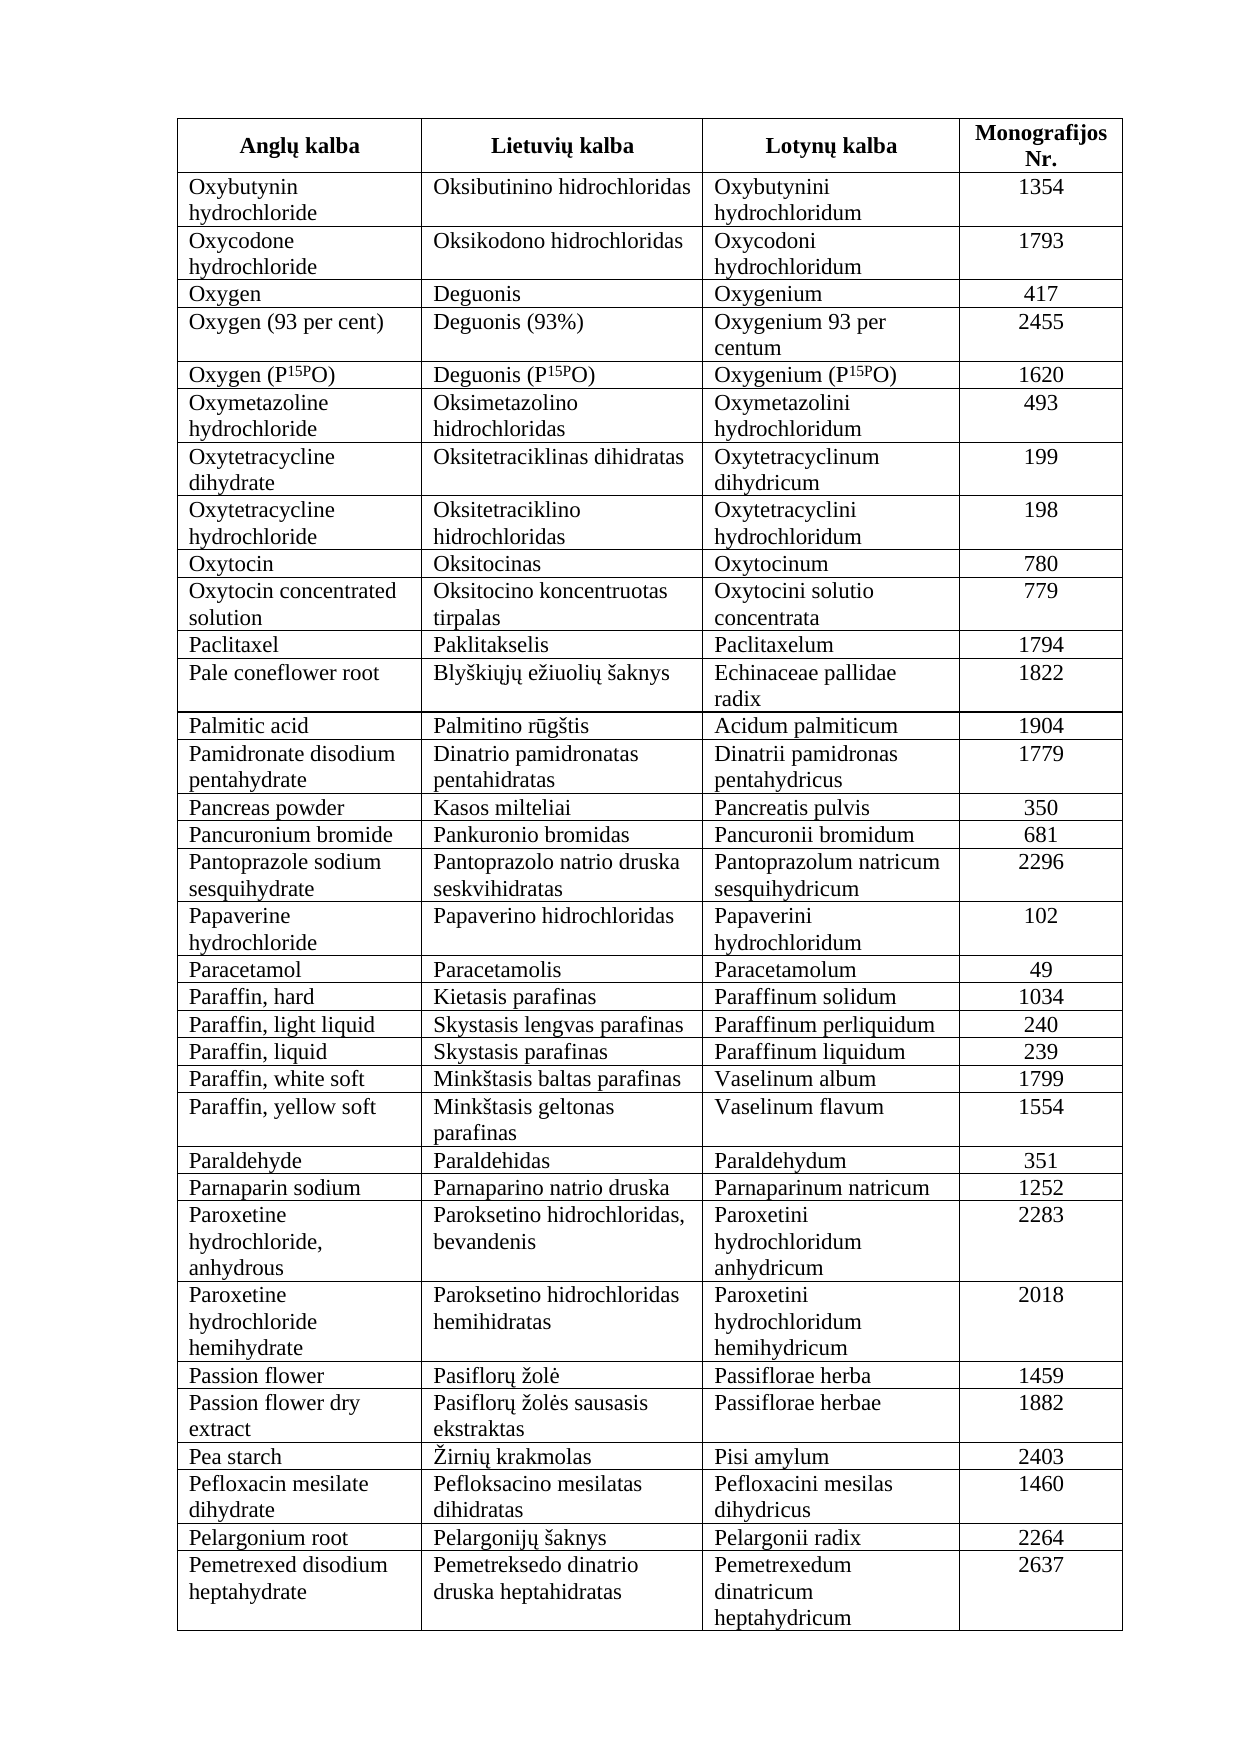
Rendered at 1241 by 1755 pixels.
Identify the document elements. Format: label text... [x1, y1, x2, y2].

table_cell Paroxetine hydrochloride, anhydrous [178, 1201, 421, 1281]
table_cell 2455 [960, 308, 1122, 361]
table_cell 102 [960, 902, 1122, 955]
table_cell Pantoprazolo natrio druska seskvihidratas [422, 849, 702, 901]
table_cell 493 [960, 389, 1122, 442]
table_cell 240 [960, 1011, 1122, 1037]
table_cell Pancreatis pulvis [703, 794, 959, 820]
table_cell 1554 [960, 1093, 1122, 1146]
table_cell 1252 [960, 1174, 1122, 1200]
table_cell Oksibutinino hidrochloridas [422, 173, 702, 226]
table_cell Paroksetino hidrochloridas hemihidratas [422, 1282, 702, 1361]
table_cell 1460 [960, 1470, 1122, 1523]
table_cell 239 [960, 1038, 1122, 1064]
table_cell Minkštasis geltonas parafinas [422, 1093, 702, 1146]
table_cell Echinaceae pallidae radix [703, 659, 959, 711]
table_cell Paracetamol [178, 956, 421, 982]
table_cell Oxymetazolini hydrochloridum [703, 389, 959, 442]
table_cell Oxygenium 93 per centum [703, 308, 959, 361]
table_cell Paraffin, light liquid [178, 1011, 421, 1037]
table_cell Skystasis lengvas parafinas [422, 1011, 702, 1037]
table_cell Parnaparino natrio druska [422, 1174, 702, 1200]
table_cell Paraffin, liquid [178, 1038, 421, 1064]
table_cell Paraldehyde [178, 1147, 421, 1173]
table_cell Parnaparin sodium [178, 1174, 421, 1200]
table_cell Paracetamolum [703, 956, 959, 982]
table_cell Paroxetini hydrochloridum anhydricum [703, 1201, 959, 1281]
table_cell Oksitetraciklinas dihidratas [422, 443, 702, 495]
table_cell Pelargonijų šaknys [422, 1524, 702, 1550]
table_cell Pefloxacini mesilas dihydricus [703, 1470, 959, 1523]
table_cell 198 [960, 496, 1122, 549]
table_cell Pankuronio bromidas [422, 821, 702, 847]
table_cell Paracetamolis [422, 956, 702, 982]
table_cell Kietasis parafinas [422, 983, 702, 1010]
table_cell 1882 [960, 1389, 1122, 1442]
table_cell Paclitaxel [178, 631, 421, 658]
table_header Anglų kalba [178, 119, 421, 172]
table_cell Pantoprazole sodium sesquihydrate [178, 849, 421, 901]
table_cell Palmitic acid [178, 713, 421, 739]
table_cell Deguonis (93%) [422, 308, 702, 361]
table_header Lotynų kalba [703, 119, 959, 172]
table_cell Oxybutynini hydrochloridum [703, 173, 959, 226]
table_cell Pefloxacin mesilate dihydrate [178, 1470, 421, 1523]
table_cell Oxycodoni hydrochloridum [703, 227, 959, 279]
table_cell Paraffin, white soft [178, 1066, 421, 1092]
table_cell Vaselinum album [703, 1066, 959, 1092]
table_cell 417 [960, 280, 1122, 307]
table_cell Oksimetazolino hidrochloridas [422, 389, 702, 442]
table_cell Pantoprazolum natricum sesquihydricum [703, 849, 959, 901]
table_cell 1822 [960, 659, 1122, 711]
table_cell Passion flower [178, 1362, 421, 1388]
table_cell 1354 [960, 173, 1122, 226]
table_cell 2403 [960, 1443, 1122, 1469]
table_cell Oxytetracycline dihydrate [178, 443, 421, 495]
table_cell Oxybutynin hydrochloride [178, 173, 421, 226]
table_cell Oksitetraciklino hidrochloridas [422, 496, 702, 549]
table_cell 2296 [960, 849, 1122, 901]
table_cell Papaverini hydrochloridum [703, 902, 959, 955]
table_cell Dinatrii pamidronas pentahydricus [703, 740, 959, 793]
table_cell Oxytocini solutio concentrata [703, 578, 959, 630]
table_cell 2637 [960, 1551, 1122, 1630]
table_cell Paroksetino hidrochloridas, bevandenis [422, 1201, 702, 1281]
table_cell Parnaparinum natricum [703, 1174, 959, 1200]
table_cell Oxytetracyclini hydrochloridum [703, 496, 959, 549]
table_cell 681 [960, 821, 1122, 847]
table_cell Paraldehidas [422, 1147, 702, 1173]
table_cell Pancuronium bromide [178, 821, 421, 847]
table_cell Pasiflorų žolės sausasis ekstraktas [422, 1389, 702, 1442]
table_cell Pelargonium root [178, 1524, 421, 1550]
table_cell 2018 [960, 1282, 1122, 1361]
table_cell Oxytocin concentrated solution [178, 578, 421, 630]
table_cell 1459 [960, 1362, 1122, 1388]
table_header Monografijos Nr. [960, 119, 1122, 172]
table_cell Vaselinum flavum [703, 1093, 959, 1146]
table_cell Acidum palmiticum [703, 713, 959, 739]
table_cell Paraffinum liquidum [703, 1038, 959, 1064]
table_cell Pancuronii bromidum [703, 821, 959, 847]
table_cell Kasos milteliai [422, 794, 702, 820]
table_cell Passion flower dry extract [178, 1389, 421, 1442]
table_cell 780 [960, 550, 1122, 577]
table_cell Oxygenium (P15PO) [703, 362, 959, 388]
table_cell 49 [960, 956, 1122, 982]
table_cell 350 [960, 794, 1122, 820]
table_cell Oxytetracyclinum dihydricum [703, 443, 959, 495]
table_cell 779 [960, 578, 1122, 630]
table_cell Paraffinum perliquidum [703, 1011, 959, 1037]
table_cell Pea starch [178, 1443, 421, 1469]
table_cell Pisi amylum [703, 1443, 959, 1469]
table_cell 1779 [960, 740, 1122, 793]
table_cell Skystasis parafinas [422, 1038, 702, 1064]
table_cell Žirnių krakmolas [422, 1443, 702, 1469]
table_cell Oksikodono hidrochloridas [422, 227, 702, 279]
table_cell Paroxetine hydrochloride hemihydrate [178, 1282, 421, 1361]
table_cell Pale coneflower root [178, 659, 421, 711]
table_cell 1794 [960, 631, 1122, 658]
table_cell Paraffin, hard [178, 983, 421, 1010]
table_cell Pemetrexed disodium heptahydrate [178, 1551, 421, 1630]
table_cell Deguonis (P15PO) [422, 362, 702, 388]
table_cell Pancreas powder [178, 794, 421, 820]
table_cell Paraffinum solidum [703, 983, 959, 1010]
table_cell Papaverine hydrochloride [178, 902, 421, 955]
table_cell Oxytocinum [703, 550, 959, 577]
table_cell Pasiflorų žolė [422, 1362, 702, 1388]
table_cell Oxygen [178, 280, 421, 307]
table_cell Oxygen (93 per cent) [178, 308, 421, 361]
table_cell Palmitino rūgštis [422, 713, 702, 739]
table_cell Pefloksacino mesilatas dihidratas [422, 1470, 702, 1523]
table_cell Oxytocin [178, 550, 421, 577]
table_cell Oxygen (P15PO) [178, 362, 421, 388]
table_cell Oksitocino koncentruotas tirpalas [422, 578, 702, 630]
table_cell 1799 [960, 1066, 1122, 1092]
table_cell Paclitaxelum [703, 631, 959, 658]
table_cell Paraldehydum [703, 1147, 959, 1173]
table_cell Paklitakselis [422, 631, 702, 658]
table_cell Pemetrexedum dinatricum heptahydricum [703, 1551, 959, 1630]
table_cell Blyškiųjų ežiuolių šaknys [422, 659, 702, 711]
table_cell Oxygenium [703, 280, 959, 307]
table_cell Minkštasis baltas parafinas [422, 1066, 702, 1092]
table_cell Papaverino hidrochloridas [422, 902, 702, 955]
table_cell Passiflorae herbae [703, 1389, 959, 1442]
table_cell Pelargonii radix [703, 1524, 959, 1550]
table_cell Pemetreksedo dinatrio druska heptahidratas [422, 1551, 702, 1630]
table_cell Oxytetracycline hydrochloride [178, 496, 421, 549]
table_cell 1034 [960, 983, 1122, 1010]
table_cell Oxymetazoline hydrochloride [178, 389, 421, 442]
table_cell 2283 [960, 1201, 1122, 1281]
table_cell 2264 [960, 1524, 1122, 1550]
table_cell Oksitocinas [422, 550, 702, 577]
table_cell Pamidronate disodium pentahydrate [178, 740, 421, 793]
table_cell 199 [960, 443, 1122, 495]
table_cell Oxycodone hydrochloride [178, 227, 421, 279]
table_cell Paroxetini hydrochloridum hemihydricum [703, 1282, 959, 1361]
table_cell 1904 [960, 713, 1122, 739]
table_cell 1620 [960, 362, 1122, 388]
table_cell Dinatrio pamidronatas pentahidratas [422, 740, 702, 793]
table_cell Paraffin, yellow soft [178, 1093, 421, 1146]
table_cell 1793 [960, 227, 1122, 279]
table_cell Deguonis [422, 280, 702, 307]
table_header Lietuvių kalba [422, 119, 702, 172]
table_cell 351 [960, 1147, 1122, 1173]
table_cell Passiflorae herba [703, 1362, 959, 1388]
